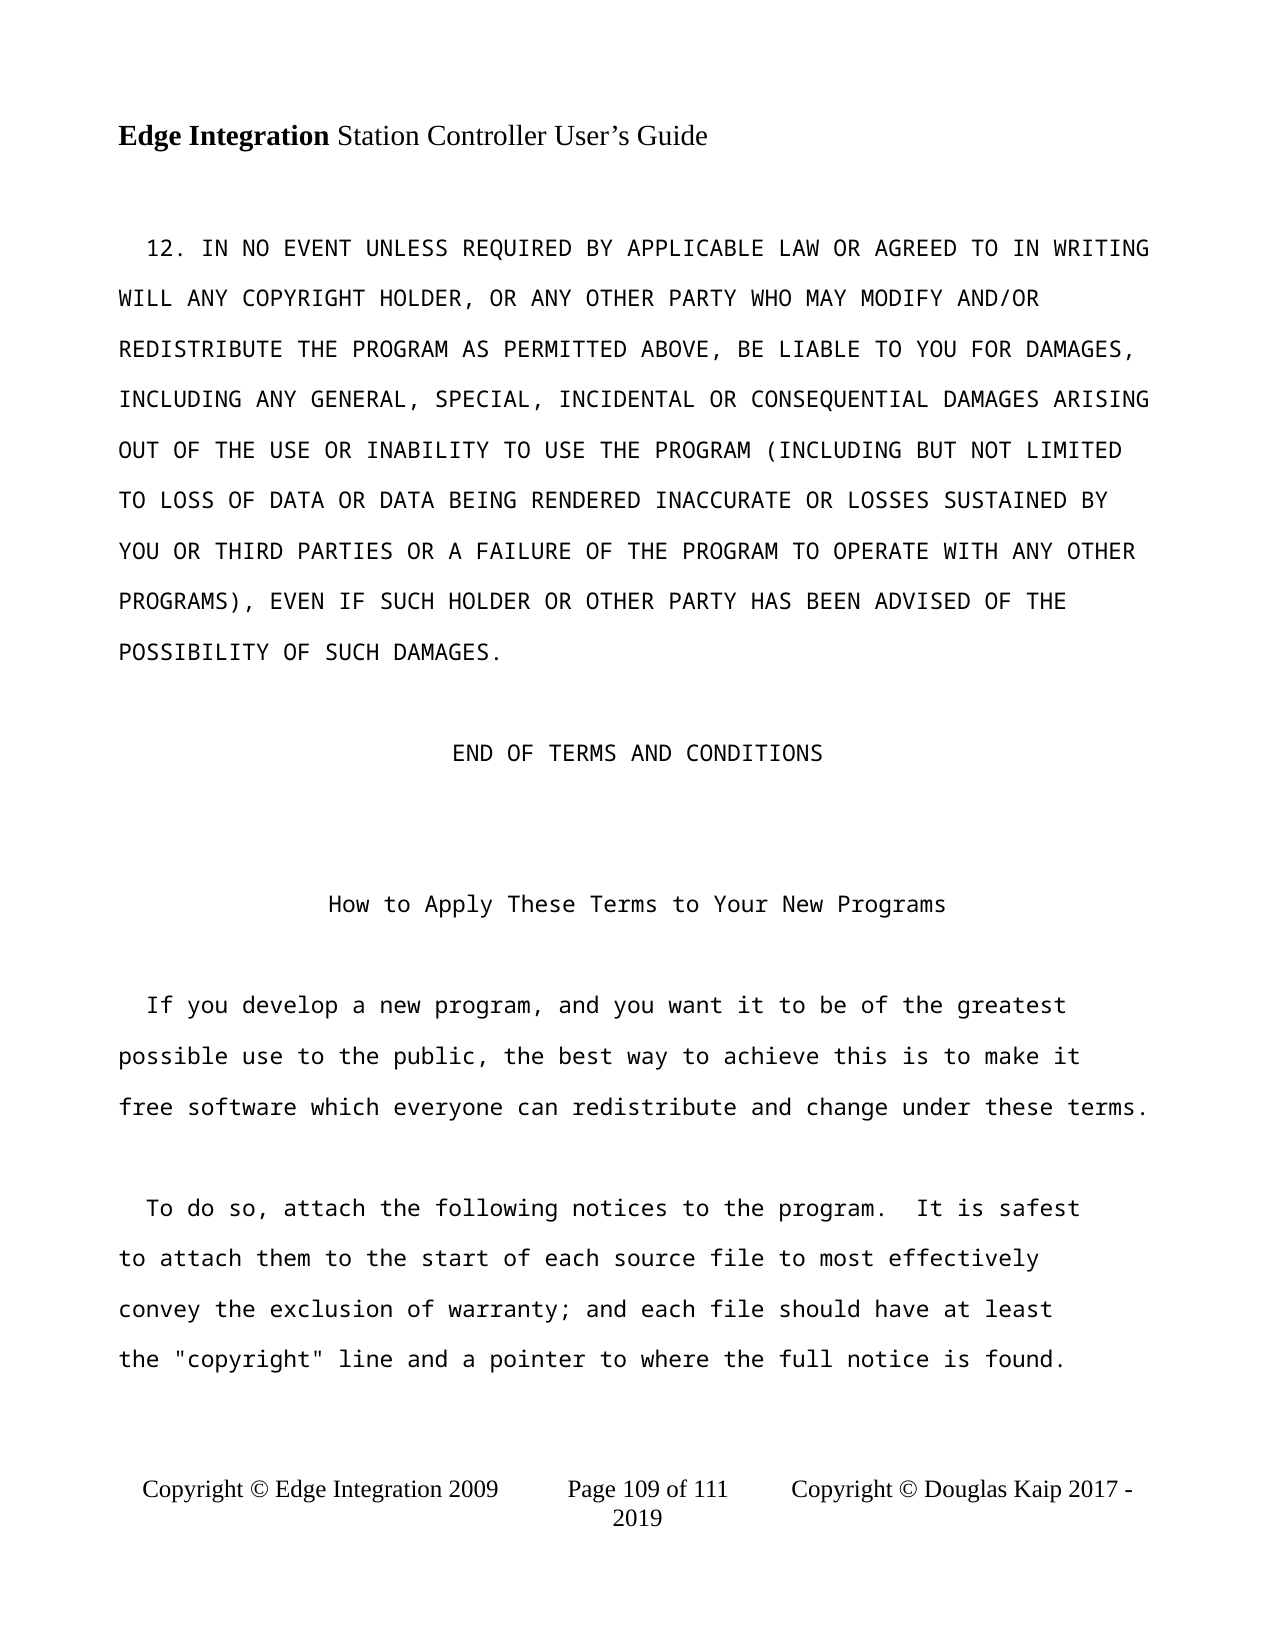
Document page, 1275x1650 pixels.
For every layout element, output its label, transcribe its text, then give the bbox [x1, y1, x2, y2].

text If you develop a new program, and you want it to be of the greatest [118, 989, 1157, 1021]
text END OF TERMS AND CONDITIONS [118, 737, 1157, 768]
text the "copyright" line and a pointer to where the full notice is found. [118, 1343, 1157, 1374]
text WILL ANY COPYRIGHT HOLDER, OR ANY OTHER PARTY WHO MAY MODIFY AND/OR [118, 282, 1157, 313]
text PROGRAMS), EVEN IF SUCH HOLDER OR OTHER PARTY HAS BEEN ADVISED OF THE [118, 585, 1157, 617]
text free software which everyone can redistribute and change under these terms. [118, 1091, 1157, 1122]
text possible use to the public, the best way to achieve this is to make it [118, 1040, 1157, 1071]
text YOU OR THIRD PARTIES OR A FAILURE OF THE PROGRAM TO OPERATE WITH ANY OTHER [118, 535, 1157, 566]
text POSSIBILITY OF SUCH DAMAGES. [118, 636, 1157, 667]
text 12. IN NO EVENT UNLESS REQUIRED BY APPLICABLE LAW OR AGREED TO IN WRITING [118, 232, 1157, 263]
text To do so, attach the following notices to the program. It is safest [118, 1192, 1157, 1223]
text convey the exclusion of warranty; and each file should have at least [118, 1293, 1157, 1324]
text INCLUDING ANY GENERAL, SPECIAL, INCIDENTAL OR CONSEQUENTIAL DAMAGES ARISING [118, 383, 1157, 414]
text to attach them to the start of each source file to most effectively [118, 1242, 1157, 1273]
text TO LOSS OF DATA OR DATA BEING RENDERED INACCURATE OR LOSSES SUSTAINED BY [118, 484, 1157, 516]
text REDISTRIBUTE THE PROGRAM AS PERMITTED ABOVE, BE LIABLE TO YOU FOR DAMAGES, [118, 333, 1157, 364]
text How to Apply These Terms to Your New Programs [118, 888, 1157, 920]
text OUT OF THE USE OR INABILITY TO USE THE PROGRAM (INCLUDING BUT NOT LIMITED [118, 434, 1157, 465]
